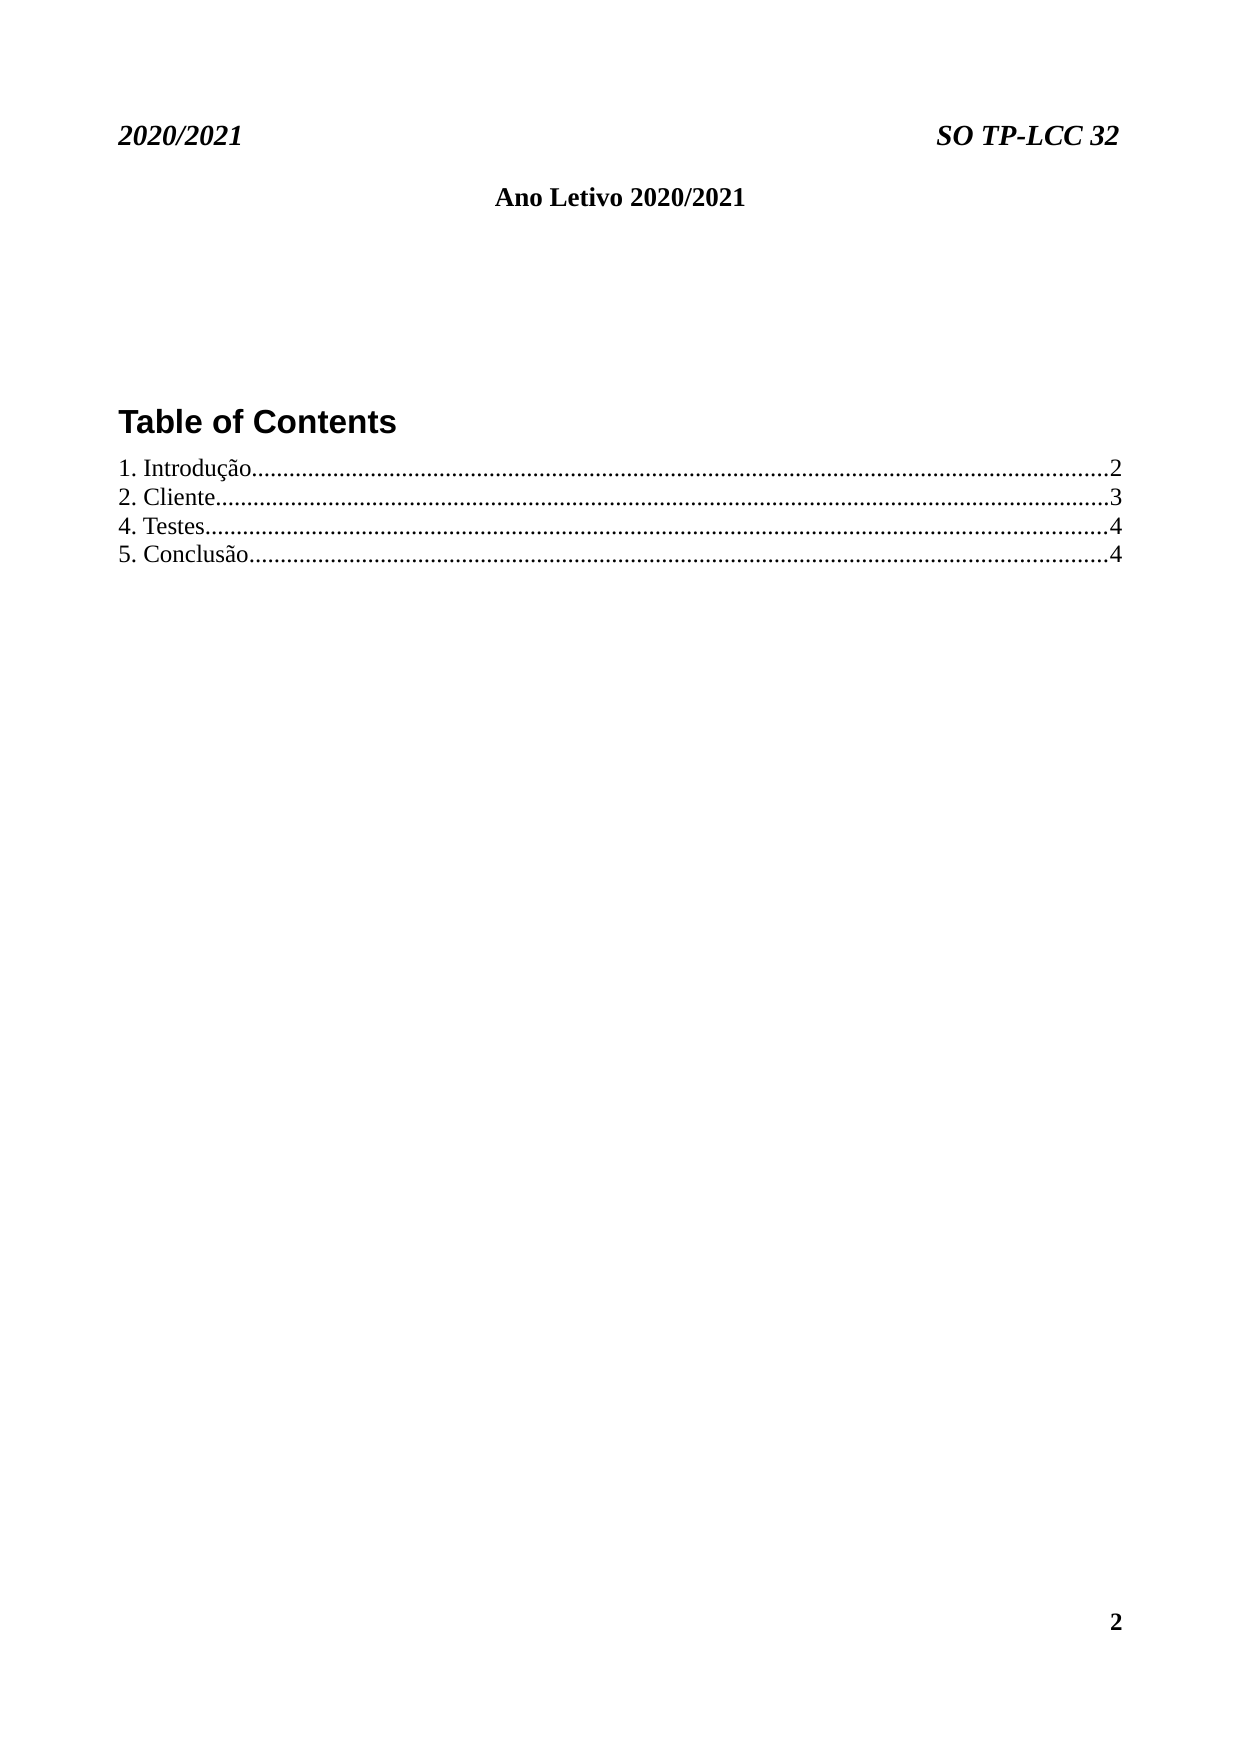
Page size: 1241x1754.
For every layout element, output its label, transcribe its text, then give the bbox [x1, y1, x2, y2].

text 1. Introdução 2 [118, 453, 1122, 482]
text 4. Testes 4 [118, 511, 1122, 539]
text Ano Letivo 2020/2021 [118, 181, 1122, 212]
text 5. Conclusão 4 [118, 539, 1122, 568]
text 2. Cliente 3 [118, 482, 1122, 511]
subtitle Table of Contents [118, 402, 1122, 441]
